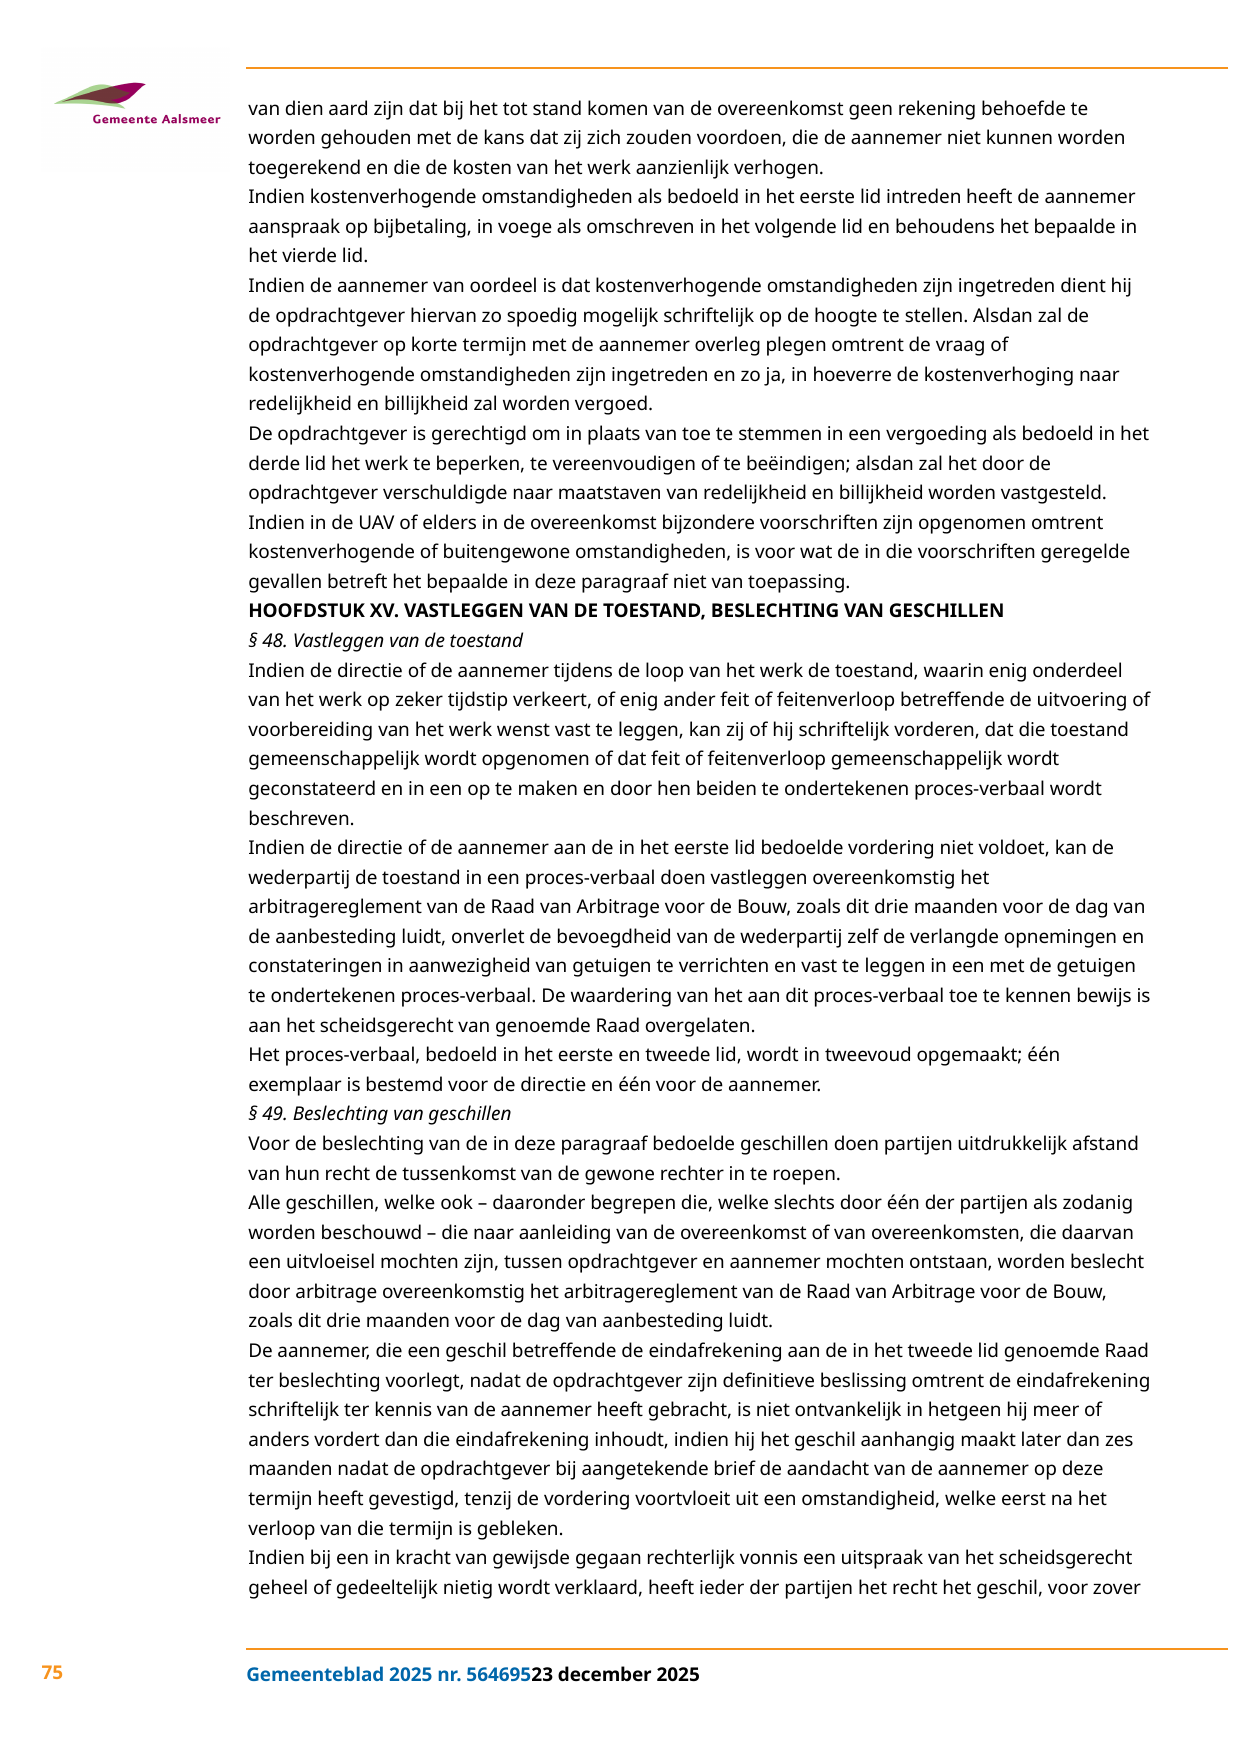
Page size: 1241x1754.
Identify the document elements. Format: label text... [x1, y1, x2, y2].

text Voor de beslechting van de in deze paragraaf bedoelde geschillen doen partijen uitdrukkelijk afstand van hun recht de tussenkomst van de gewone rechter in te roepen. [248, 1130, 1152, 1186]
text Indien in de UAV of elders in de overeenkomst bijzondere voorschriften zijn opgenomen omtrent kostenverhogende of buitengewone omstandigheden, is voor wat de in die voorschriften geregelde gevallen betreft het bepaalde in deze paragraaf niet van toepassing. [248, 509, 1152, 594]
text § 49. Beslechting van geschillen [248, 1101, 1152, 1126]
text Indien kostenverhogende omstandigheden als bedoeld in het eerste lid intreden heeft de aannemer aanspraak op bijbetaling, in voege als omschreven in het volgende lid en behoudens het bepaalde in het vierde lid. [248, 183, 1152, 268]
text van dien aard zijn dat bij het tot stand komen van de overeenkomst geen rekening behoefde te worden gehouden met de kans dat zij zich zouden voordoen, die de aannemer niet kunnen worden toegerekend en die de kosten van het werk aanzienlijk verhogen. [248, 95, 1152, 180]
text Indien bij een in kracht van gewijsde gegaan rechterlijk vonnis een uitspraak van het scheidsgerecht geheel of gedeeltelijk nietig wordt verklaard, heeft ieder der partijen het recht het geschil, voor zover [248, 1544, 1152, 1600]
text De aannemer, die een geschil betreffende de eindafrekening aan de in het tweede lid genoemde Raad ter beslechting voorlegt, nadat de opdrachtgever zijn definitieve beslissing omtrent de eindafrekening schriftelijk ter kennis van de aannemer heeft gebracht, is niet ontvankelijk in hetgeen hij meer of anders vordert dan die eindafrekening inhoudt, indien hij het geschil aanhangig maakt later dan zes maanden nadat de opdrachtgever bij aangetekende brief de aandacht van de aannemer op deze termijn heeft gevestigd, tenzij de vordering voortvloeit uit een omstandigheid, welke eerst na het verloop van die termijn is gebleken. [248, 1337, 1152, 1541]
text De opdrachtgever is gerechtigd om in plaats van toe te stemmen in een vergoeding als bedoeld in het derde lid het werk te beperken, te vereenvoudigen of te beëindigen; alsdan zal het door de opdrachtgever verschuldigde naar maatstaven van redelijkheid en billijkheid worden vastgesteld. [248, 420, 1152, 505]
text Indien de directie of de aannemer tijdens de loop van het werk de toestand, waarin enig onderdeel van het werk op zeker tijdstip verkeert, of enig ander feit of feitenverloop betreffende de uitvoering of voorbereiding van het werk wenst vast te leggen, kan zij of hij schriftelijk vorderen, dat die toestand gemeenschappelijk wordt opgenomen of dat feit of feitenverloop gemeenschappelijk wordt geconstateerd en in een op te maken en door hen beiden te ondertekenen proces-verbaal wordt beschreven. [248, 657, 1152, 831]
text HOOFDSTUK XV. VASTLEGGEN VAN DE TOESTAND, BESLECHTING VAN GESCHILLEN [248, 598, 1152, 623]
picture [41, 47, 231, 172]
text § 48. Vastleggen van de toestand [248, 627, 1152, 653]
text Indien de aannemer van oordeel is dat kostenverhogende omstandigheden zijn ingetreden dient hij de opdrachtgever hiervan zo spoedig mogelijk schriftelijk op de hoogte te stellen. Alsdan zal de opdrachtgever op korte termijn met de aannemer overleg plegen omtrent de vraag of kostenverhogende omstandigheden zijn ingetreden en zo ja, in hoeverre de kostenverhoging naar redelijkheid en billijkheid zal worden vergoed. [248, 272, 1152, 416]
text Alle geschillen, welke ook – daaronder begrepen die, welke slechts door één der partijen als zodanig worden beschouwd – die naar aanleiding van de overeenkomst of van overeenkomsten, die daarvan een uitvloeisel mochten zijn, tussen opdrachtgever en aannemer mochten ontstaan, worden beslecht door arbitrage overeenkomstig het arbitragereglement van de Raad van Arbitrage voor de Bouw, zoals dit drie maanden voor de dag van aanbesteding luidt. [248, 1189, 1152, 1333]
text Het proces-verbaal, bedoeld in het eerste en tweede lid, wordt in tweevoud opgemaakt; één exemplaar is bestemd voor de directie en één voor de aannemer. [248, 1041, 1152, 1097]
text Indien de directie of de aannemer aan de in het eerste lid bedoelde vordering niet voldoet, kan de wederpartij de toestand in een proces-verbaal doen vastleggen overeenkomstig het arbitragereglement van de Raad van Arbitrage voor de Bouw, zoals dit drie maanden voor de dag van de aanbesteding luidt, onverlet de bevoegdheid van de wederpartij zelf de verlangde opnemingen en constateringen in aanwezigheid van getuigen te verrichten en vast te leggen in een met de getuigen te ondertekenen proces-verbaal. De waardering van het aan dit proces-verbaal toe te kennen bewijs is aan het scheidsgerecht van genoemde Raad overgelaten. [248, 834, 1152, 1038]
